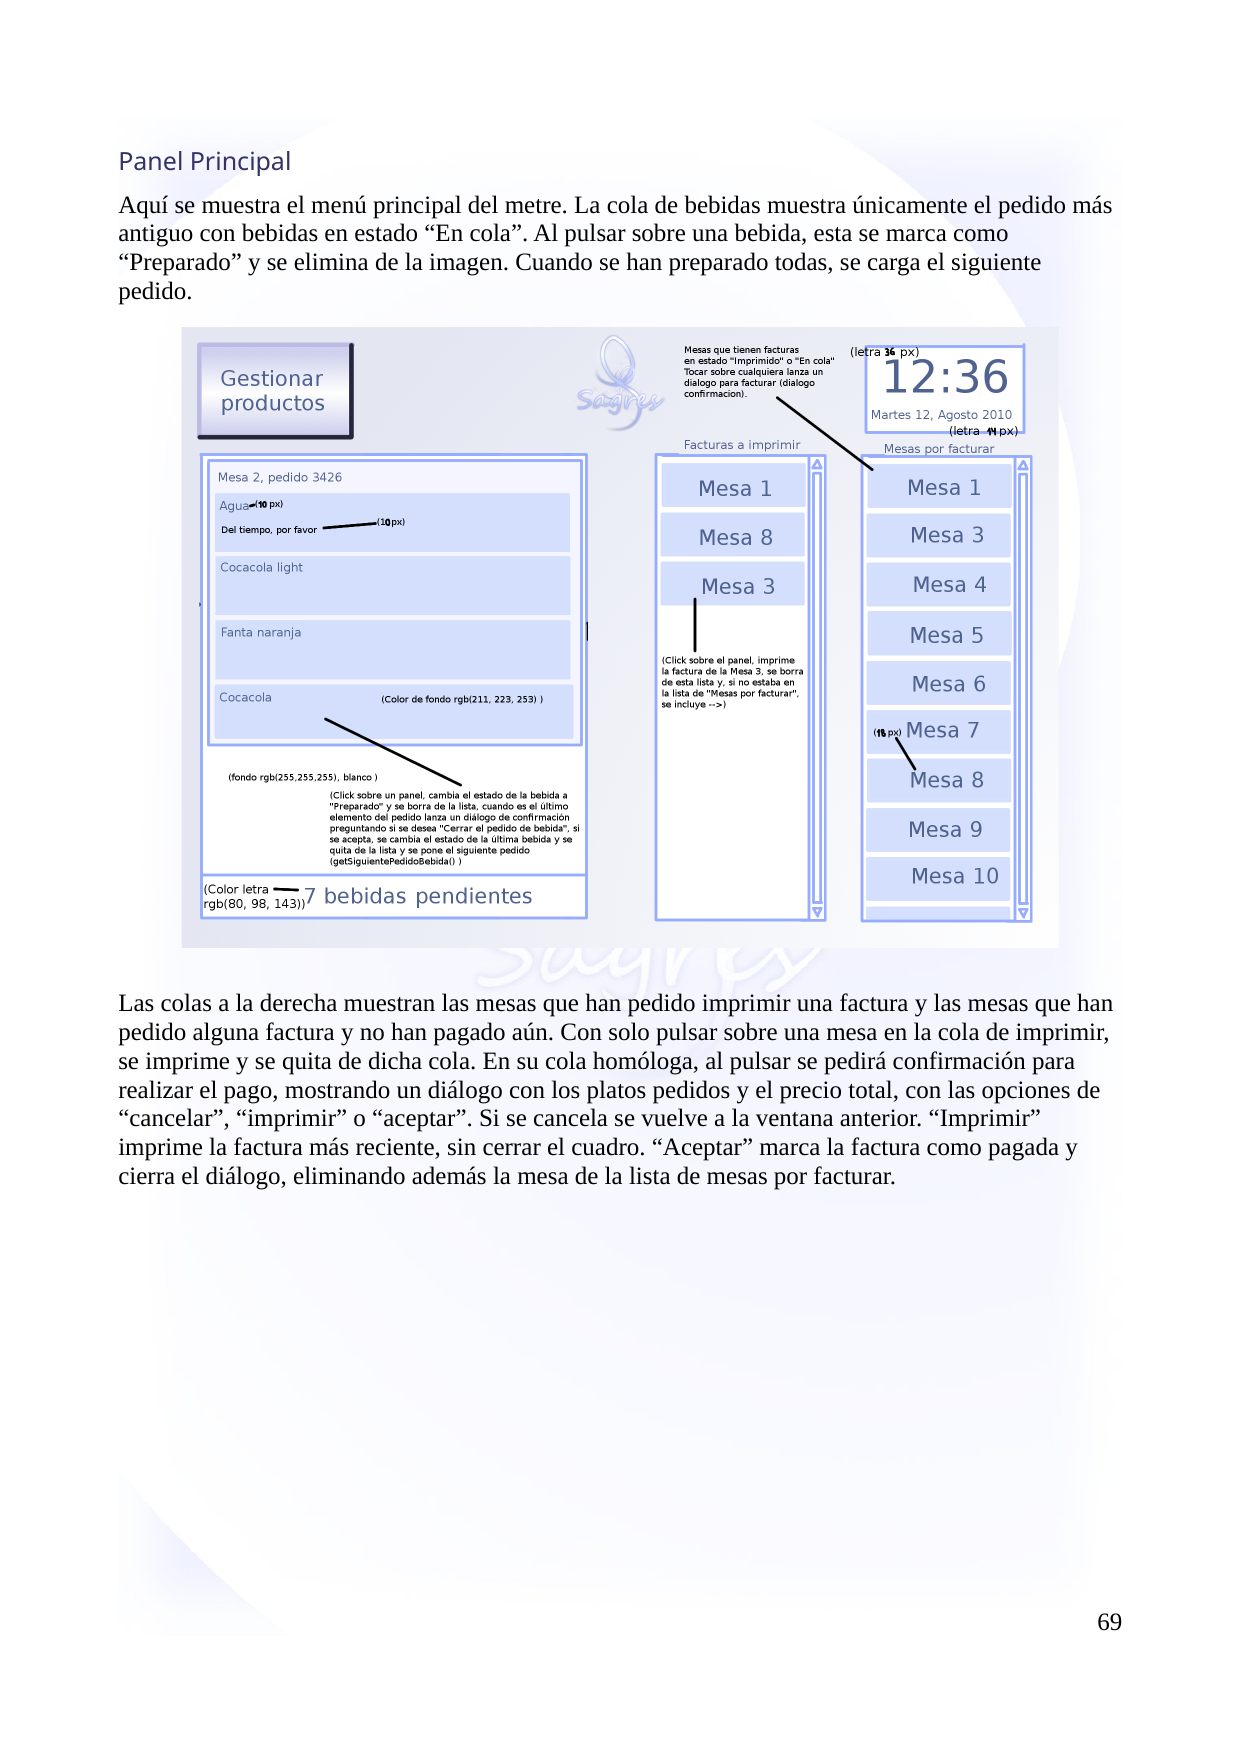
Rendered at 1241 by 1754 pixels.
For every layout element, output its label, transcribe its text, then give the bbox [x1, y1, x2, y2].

picture [118, 177, 1122, 190]
text Aquí se muestra el menú principal del metre. La cola de bebidas muestra únicamente el pedido más antiguo con bebidas en estado “En cola”. Al pulsar sobre una bebida, esta se marca como “Preparado” y se elimina de la imagen. Cuando se han preparado todas, se carga el siguiente pedido. [118, 190, 1122, 305]
subtitle Panel Principal [118, 143, 1122, 177]
picture [118, 305, 1122, 988]
picture [118, 1190, 1122, 1636]
picture [118, 118, 1122, 143]
text Las colas a la derecha muestran las mesas que han pedido imprimir una factura y las mesas que han pedido alguna factura y no han pagado aún. Con solo pulsar sobre una mesa en la cola de imprimir, se imprime y se quita de dicha cola. En su cola homóloga, al pulsar se pedirá confirmación para realizar el pago, mostrando un diálogo con los platos pedidos y el precio total, con las opciones de “cancelar”, “imprimir” o “aceptar”. Si se cancela se vuelve a la ventana anterior. “Imprimir” imprime la factura más reciente, sin cerrar el cuadro. “Aceptar” marca la factura como pagada y cierra el diálogo, eliminando además la mesa de la lista de mesas por facturar. [118, 988, 1122, 1190]
